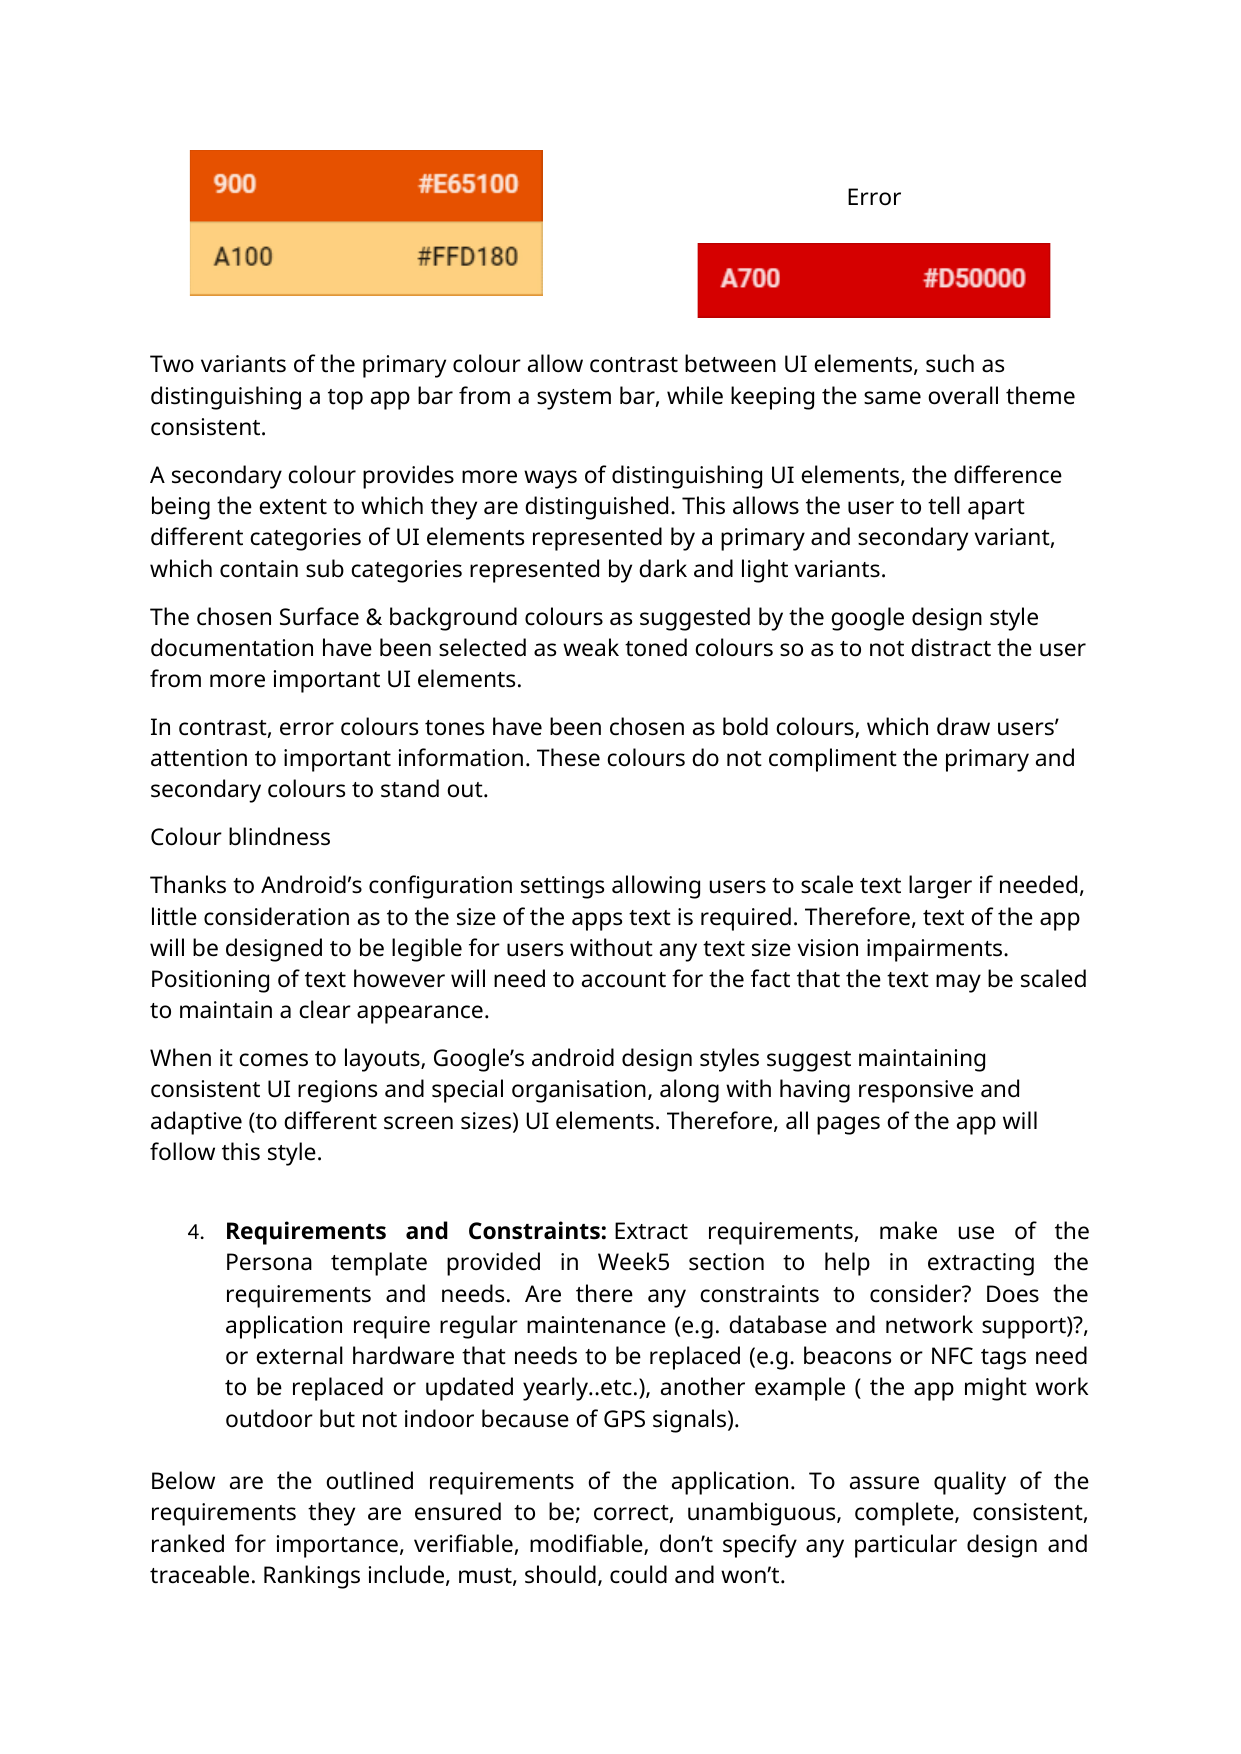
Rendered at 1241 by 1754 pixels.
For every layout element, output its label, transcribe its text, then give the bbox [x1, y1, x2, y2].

list Requirements and Constraints: Extract requirements, make use of the Persona template provided in Week5 section to help in extracting the requirements and needs. Are there any constraints to consider? Does the application require regular maintenance (e.g. database and network support)?, or external hardware that needs to be replaced (e.g. beacons or NFC tags need to be replaced or updated yearly..etc.), another example ( the app might work outdoor but not indoor because of GPS signals). [187, 1215, 1090, 1434]
text Thanks to Android’s configuration settings allowing users to scale text larger if needed, little consideration as to the size of the apps text is required. Therefore, text of the app will be designed to be legible for users without any text size vision impairments. Positioning of text however will need to account for the fact that the text may be scaled to maintain a clear appearance. [150, 869, 1090, 1026]
text The chosen Surface & background colours as suggested by the google design style documentation have been selected as weak toned colours so as to not distract the user from more important UI elements. [150, 601, 1090, 694]
text Two variants of the primary colour allow contrast between UI elements, such as distinguishing a top app bar from a system bar, while keeping the same overall theme consistent. [150, 348, 1090, 442]
text When it comes to layouts, Google’s android design styles suggest maintaining consistent UI regions and special organisation, along with having responsive and adaptive (to different screen sizes) UI elements. Therefore, all pages of the app will follow this style. [150, 1042, 1090, 1167]
text In contrast, error colours tones have been chosen as bold colours, which draw users’ attention to important information. These colours do not compliment the primary and secondary colours to stand out. [150, 711, 1090, 805]
text Below are the outlined requirements of the application. To assure quality of the requirements they are ensured to be; correct, unambiguous, complete, consistent, ranked for importance, verifiable, modifiable, don’t specify any particular design and traceable. Rankings include, must, should, could and won’t. [150, 1465, 1090, 1590]
text A secondary colour provides more ways of distinguishing UI elements, the difference being the extent to which they are distinguished. This allows the user to tell apart different categories of UI elements represented by a primary and secondary variant, which contain sub categories represented by dark and light variants. [150, 459, 1090, 584]
text Colour blindness [150, 821, 1090, 853]
text Error [658, 181, 1090, 212]
